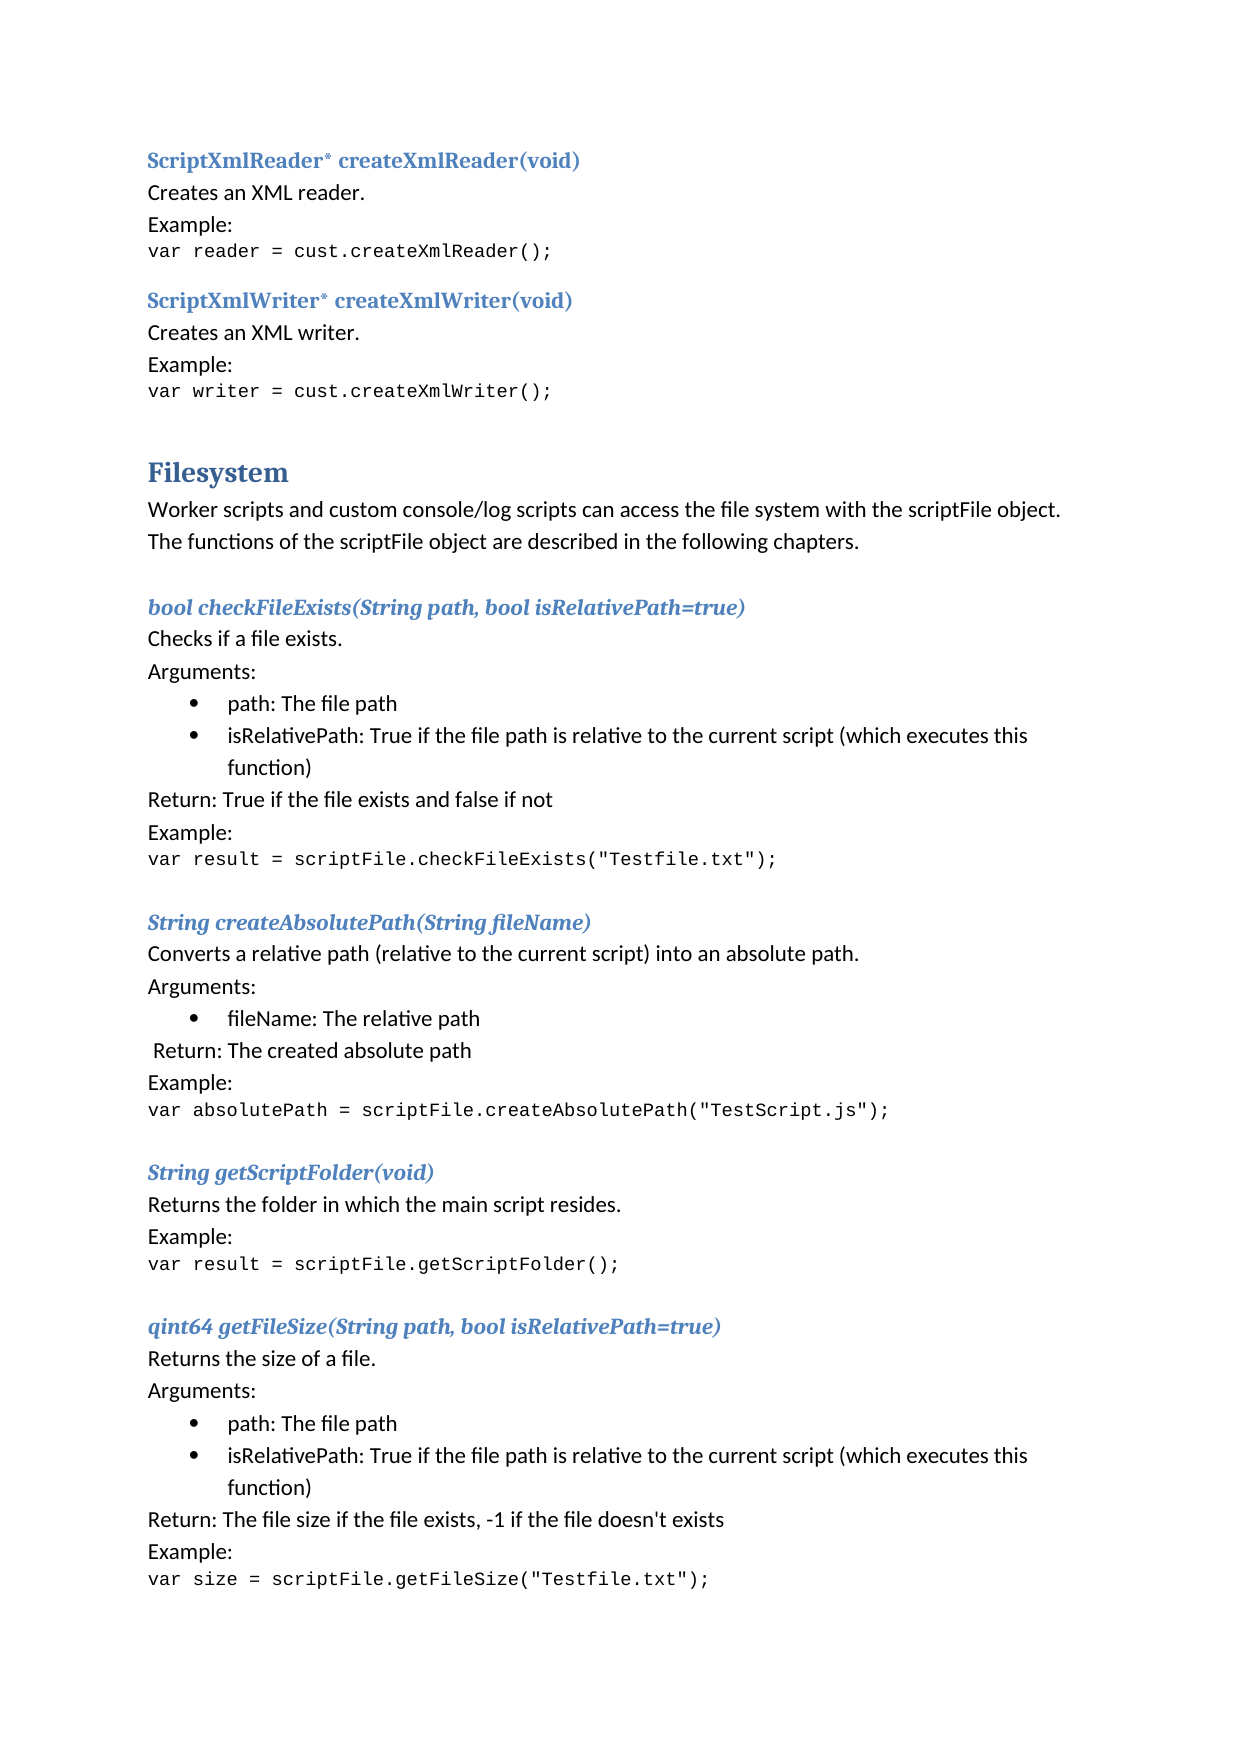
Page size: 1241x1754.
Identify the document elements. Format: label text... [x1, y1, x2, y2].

text Converts a relative path (relative to the current script) into an absolute path. [148, 939, 1093, 968]
text var result = scriptFile.getScriptFolder(); [148, 1254, 1093, 1276]
subtitle String getScriptFolder(void) [148, 1160, 1093, 1186]
subtitle qint64 getFileSize(String path, bool isRelativePath=true) [148, 1314, 1093, 1340]
text Return: The file size if the file exists, -1 if the file doesn't exists [148, 1505, 1093, 1533]
text Returns the folder in which the main script resides. [148, 1190, 1093, 1218]
subtitle bool checkFileExists(String path, bool isRelativePath=true) [148, 594, 1093, 621]
text var result = scriptFile.checkFileExists("Testfile.txt"); [148, 850, 1093, 871]
text Example: [148, 1222, 1093, 1250]
subtitle ScriptXmlWriter* createXmlWriter(void) [148, 287, 1093, 314]
list fileName: The relative path [190, 1004, 1093, 1032]
text Creates an XML reader. [148, 178, 1093, 206]
list path: The file path [190, 689, 1093, 717]
text Returns the size of a file. [148, 1344, 1093, 1372]
text Creates an XML writer. [148, 318, 1093, 346]
text var writer = cust.createXmlWriter(); [148, 382, 1093, 403]
text Checks if a file exists. [148, 624, 1093, 653]
subtitle Filesystem [148, 456, 1093, 490]
subtitle String createAbsolutePath(String fileName) [148, 909, 1093, 936]
list isRelativePath: True if the file path is relative to the current script (which executes this function) [190, 721, 1093, 781]
list path: The file path [190, 1409, 1093, 1437]
text var size = scriptFile.getFileSize("Testfile.txt"); [148, 1569, 1093, 1591]
text Arguments: [148, 657, 1093, 685]
text Example: [148, 1537, 1093, 1565]
text Return: True if the file exists and false if not [148, 786, 1093, 813]
text Worker scripts and custom console/log scripts can access the file system with the scriptFile object. The functions of the scriptFile object are described in the following chapters. [148, 495, 1093, 555]
subtitle ScriptXmlReader* createXmlReader(void) [148, 148, 1093, 174]
text Arguments: [148, 1376, 1093, 1404]
text Example: [148, 210, 1093, 238]
list isRelativePath: True if the file path is relative to the current script (which executes this function) [190, 1441, 1093, 1501]
text Return: The created absolute path [148, 1036, 1093, 1064]
text Example: [148, 818, 1093, 846]
text Example: [148, 1068, 1093, 1096]
text var absolutePath = scriptFile.createAbsolutePath("TestScript.js"); [148, 1101, 1093, 1122]
text var reader = cust.createXmlReader(); [148, 242, 1093, 263]
text Example: [148, 350, 1093, 378]
text Arguments: [148, 972, 1093, 1000]
